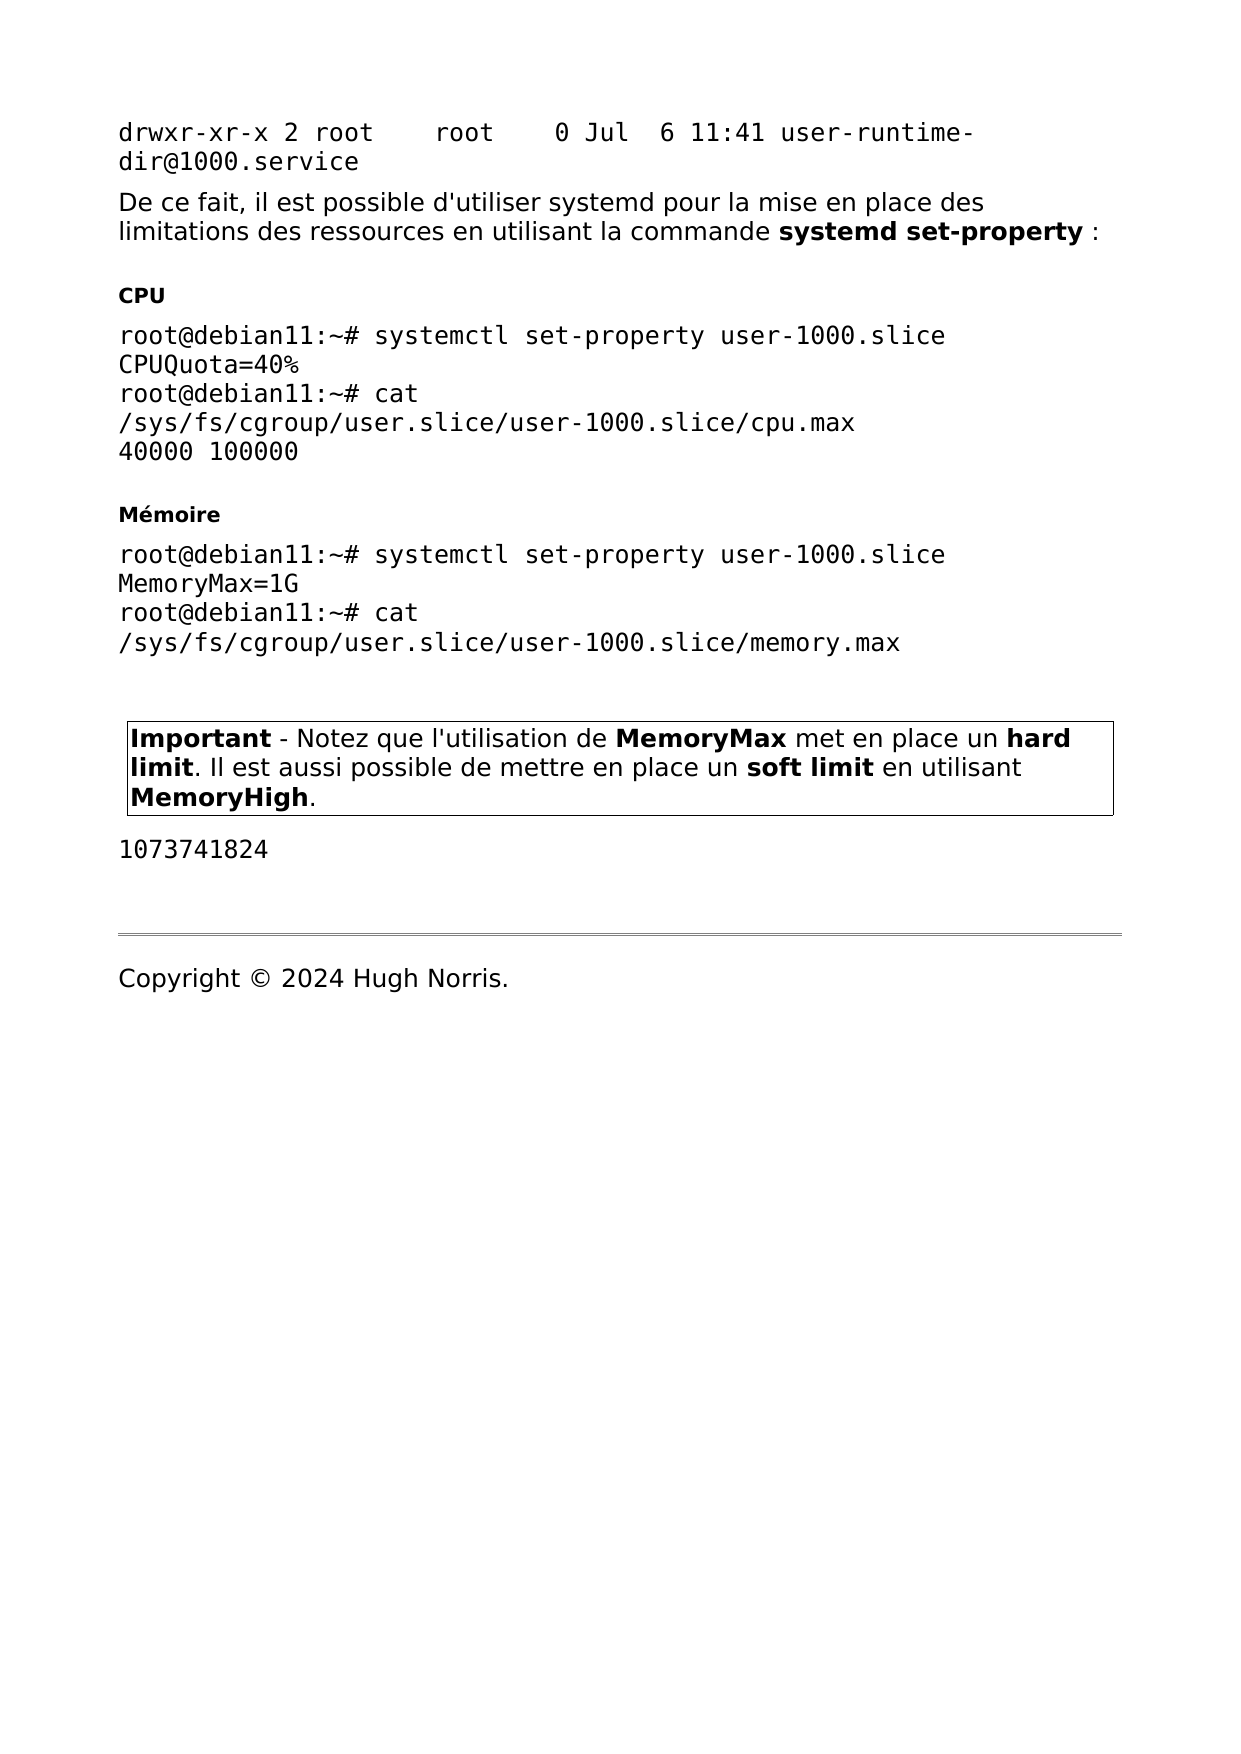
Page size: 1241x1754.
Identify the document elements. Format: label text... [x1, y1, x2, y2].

text drwxr-xr-x 2 root root 0 Jul 6 11:41 user-runtime-dir@1000.service [118, 118, 1122, 176]
table_header Important - Notez que l'utilisation de MemoryMax met en place un hard limit. Il est aussi possible de mettre en place un soft limit en utilisant MemoryHigh. [128, 722, 1113, 815]
text root@debian11:~# systemctl set-property user-1000.slice CPUQuota=40% root@debian11:~# cat /sys/fs/cgroup/user.slice/user-1000.slice/cpu.max 40000 100000 [118, 321, 1122, 467]
text De ce fait, il est possible d'utiliser systemd pour la mise en place des limitations des ressources en utilisant la commande systemd set-property : [118, 188, 1122, 247]
text Copyright © 2024 Hugh Norris. [118, 965, 1122, 994]
subtitle CPU [118, 284, 1122, 308]
text root@debian11:~# systemctl set-property user-1000.slice MemoryMax=1G root@debian11:~# cat /sys/fs/cgroup/user.slice/user-1000.slice/memory.max [118, 540, 1122, 698]
text 1073741824 [118, 824, 1122, 865]
subtitle Mémoire [118, 503, 1122, 528]
